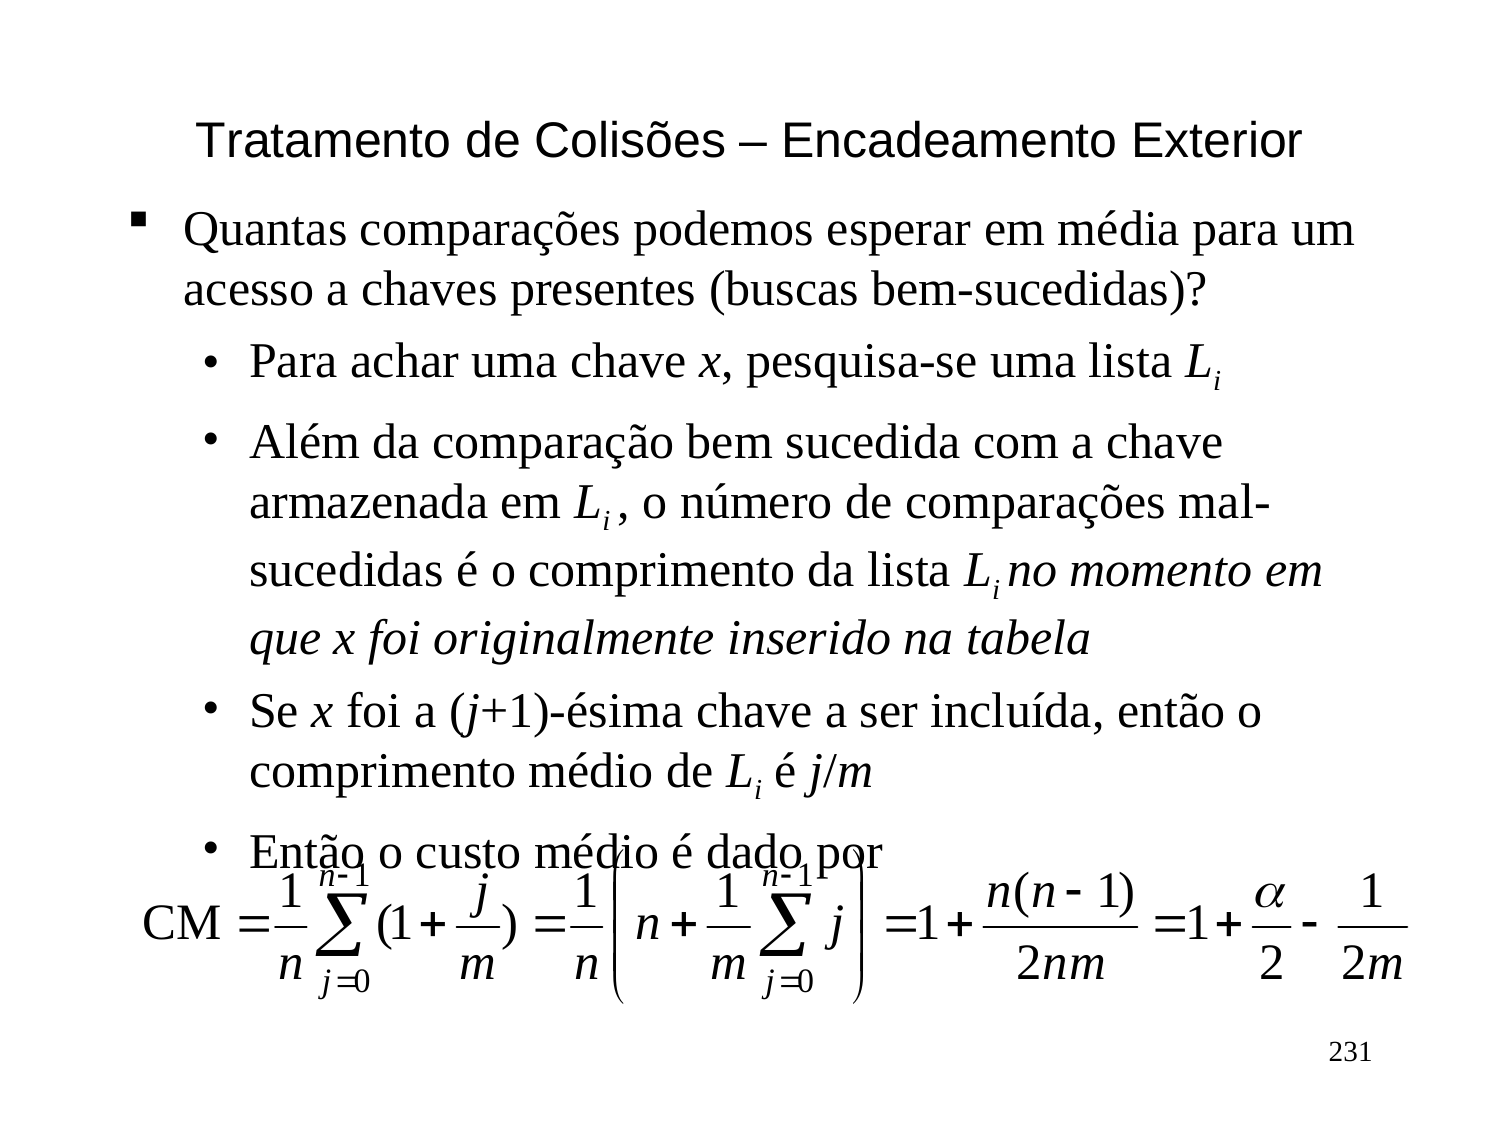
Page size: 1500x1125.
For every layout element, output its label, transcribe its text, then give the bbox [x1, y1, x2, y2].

title Tratamento de Colisões – Encadeamento Exterior [112, 99, 1388, 175]
chart [135, 837, 1416, 1017]
list Quantas comparações podemos esperar em média para um acesso a chaves presentes (buscas bem-sucedidas)? Para achar uma chave x, pesquisa-se uma lista Li Além da comparação bem sucedida com a chave armazenada em Li , o número de comparações mal-sucedidas é o comprimento da lista Li no momento em que x foi originalmente inserido na tabela Se x foi a (j+1)-ésima chave a ser incluída, então o comprimento médio de Li é j/m Então o custo médio é dado por [112, 187, 1388, 1088]
